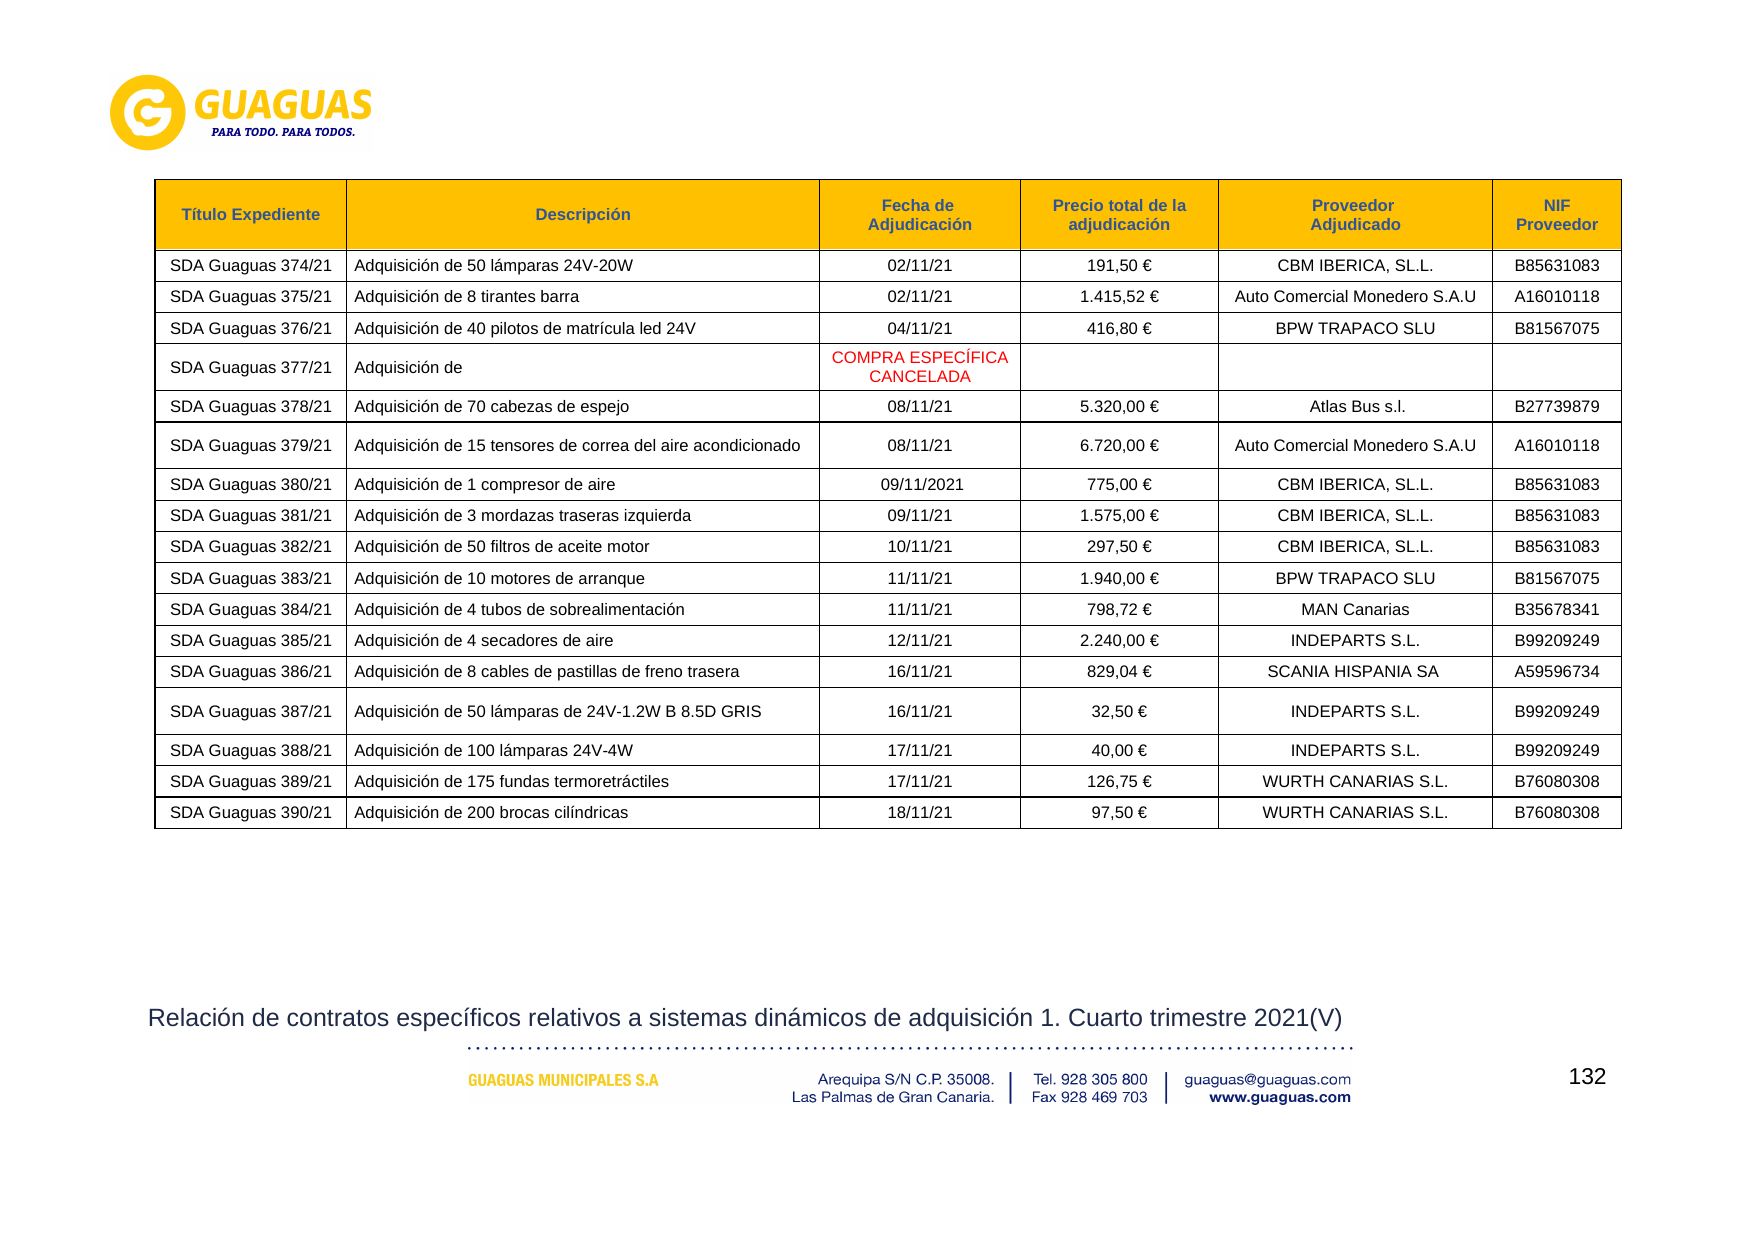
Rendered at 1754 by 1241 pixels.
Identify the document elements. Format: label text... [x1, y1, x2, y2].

table_cell 32,50 € [1021, 688, 1218, 734]
table_cell Adquisición de 1 compresor de aire [347, 469, 819, 499]
table_cell Adquisición de 50 lámparas 24V-20W [347, 251, 819, 281]
table_cell BPW TRAPACO SLU [1219, 563, 1492, 593]
table_cell MAN Canarias [1219, 594, 1492, 624]
table_cell Título Expediente [156, 180, 346, 249]
table_cell A59596734 [1493, 657, 1621, 687]
table_cell 1.415,52 € [1021, 282, 1218, 312]
table_cell Precio total de la adjudicación [1021, 180, 1218, 249]
table_cell 08/11/21 [820, 391, 1020, 421]
table_cell 18/11/21 [820, 798, 1020, 828]
table_cell Adquisición de 200 brocas cilíndricas [347, 798, 819, 828]
table_cell 40,00 € [1021, 735, 1218, 765]
table_cell 775,00 € [1021, 469, 1218, 499]
table_cell SDA Guaguas 387/21 [156, 688, 346, 734]
table_cell WURTH CANARIAS S.L. [1219, 798, 1492, 828]
table_cell 09/11/21 [820, 501, 1020, 531]
table_cell SDA Guaguas 389/21 [156, 766, 346, 796]
table_cell 11/11/21 [820, 594, 1020, 624]
table_cell A16010118 [1493, 423, 1621, 468]
table_cell 416,80 € [1021, 313, 1218, 343]
table_cell 16/11/21 [820, 657, 1020, 687]
table_cell Atlas Bus s.l. [1219, 391, 1492, 421]
table_cell WURTH CANARIAS S.L. [1219, 766, 1492, 796]
table_cell B85631083 [1493, 469, 1621, 499]
table_cell 04/11/21 [820, 313, 1020, 343]
table_cell NIF Proveedor [1493, 180, 1621, 249]
table_cell Adquisición de 15 tensores de correa del aire acondicionado [347, 423, 819, 468]
table_cell 2.240,00 € [1021, 626, 1218, 656]
table_cell SDA Guaguas 384/21 [156, 594, 346, 624]
table_cell SCANIA HISPANIA SA [1219, 657, 1492, 687]
table_cell B81567075 [1493, 563, 1621, 593]
table_cell B27739879 [1493, 391, 1621, 421]
table_cell INDEPARTS S.L. [1219, 735, 1492, 765]
table_cell B35678341 [1493, 594, 1621, 624]
table_cell COMPRA ESPECÍFICA CANCELADA [820, 344, 1020, 390]
table_cell 1.575,00 € [1021, 501, 1218, 531]
table_cell Adquisición de 175 fundas termoretráctiles [347, 766, 819, 796]
table_cell 17/11/21 [820, 766, 1020, 796]
text Relación de contratos específicos relativos a sistemas dinámicos de adquisición 1. Cuarto trimestre 2021(V) [148, 1003, 1606, 1032]
table_cell Proveedor Adjudicado [1219, 180, 1492, 249]
table_cell 5.320,00 € [1021, 391, 1218, 421]
table_cell SDA Guaguas 383/21 [156, 563, 346, 593]
table_cell INDEPARTS S.L. [1219, 626, 1492, 656]
table_cell 798,72 € [1021, 594, 1218, 624]
table_cell Auto Comercial Monedero S.A.U [1219, 423, 1492, 468]
table_cell SDA Guaguas 385/21 [156, 626, 346, 656]
table_cell SDA Guaguas 378/21 [156, 391, 346, 421]
table_cell 97,50 € [1021, 798, 1218, 828]
table_cell CBM IBERICA, SL.L. [1219, 251, 1492, 281]
table_cell [1219, 344, 1492, 390]
table_cell CBM IBERICA, SL.L. [1219, 501, 1492, 531]
table_cell B99209249 [1493, 626, 1621, 656]
table_cell Descripción [347, 180, 819, 249]
table_cell Adquisición de 70 cabezas de espejo [347, 391, 819, 421]
table_cell Adquisición de [347, 344, 819, 390]
table_cell Adquisición de 4 secadores de aire [347, 626, 819, 656]
table_cell SDA Guaguas 388/21 [156, 735, 346, 765]
table_cell Adquisición de 100 lámparas 24V-4W [347, 735, 819, 765]
table_cell 02/11/21 [820, 282, 1020, 312]
table_cell Adquisición de 50 filtros de aceite motor [347, 532, 819, 562]
table_cell 02/11/21 [820, 251, 1020, 281]
table_cell B76080308 [1493, 798, 1621, 828]
table_cell SDA Guaguas 376/21 [156, 313, 346, 343]
table_cell Auto Comercial Monedero S.A.U [1219, 282, 1492, 312]
table_cell Adquisición de 4 tubos de sobrealimentación [347, 594, 819, 624]
table_cell Adquisición de 8 tirantes barra [347, 282, 819, 312]
table_cell Fecha de Adjudicación [820, 180, 1020, 249]
table_cell CBM IBERICA, SL.L. [1219, 532, 1492, 562]
table_cell SDA Guaguas 386/21 [156, 657, 346, 687]
table_cell SDA Guaguas 379/21 [156, 423, 346, 468]
table_cell INDEPARTS S.L. [1219, 688, 1492, 734]
table_cell [1021, 344, 1218, 390]
table_cell Adquisición de 50 lámparas de 24V-1.2W B 8.5D GRIS [347, 688, 819, 734]
table_cell B76080308 [1493, 766, 1621, 796]
table_cell CBM IBERICA, SL.L. [1219, 469, 1492, 499]
table_cell B99209249 [1493, 688, 1621, 734]
table_cell B85631083 [1493, 532, 1621, 562]
table_cell 829,04 € [1021, 657, 1218, 687]
table_cell B81567075 [1493, 313, 1621, 343]
table_cell SDA Guaguas 381/21 [156, 501, 346, 531]
table_cell 08/11/21 [820, 423, 1020, 468]
table_cell SDA Guaguas 374/21 [156, 251, 346, 281]
table_cell [1493, 344, 1621, 390]
table_cell SDA Guaguas 377/21 [156, 344, 346, 390]
table_cell Adquisición de 3 mordazas traseras izquierda [347, 501, 819, 531]
table_cell Adquisición de 10 motores de arranque [347, 563, 819, 593]
table_cell 297,50 € [1021, 532, 1218, 562]
table_cell B85631083 [1493, 501, 1621, 531]
table_cell Adquisición de 8 cables de pastillas de freno trasera [347, 657, 819, 687]
table_cell 17/11/21 [820, 735, 1020, 765]
table_cell BPW TRAPACO SLU [1219, 313, 1492, 343]
table_cell 6.720,00 € [1021, 423, 1218, 468]
table_cell SDA Guaguas 382/21 [156, 532, 346, 562]
table_cell SDA Guaguas 390/21 [156, 798, 346, 828]
table_cell 10/11/21 [820, 532, 1020, 562]
table_cell A16010118 [1493, 282, 1621, 312]
table_cell SDA Guaguas 380/21 [156, 469, 346, 499]
table_cell 191,50 € [1021, 251, 1218, 281]
table_cell 11/11/21 [820, 563, 1020, 593]
table_cell SDA Guaguas 375/21 [156, 282, 346, 312]
table_cell B85631083 [1493, 251, 1621, 281]
table_cell 126,75 € [1021, 766, 1218, 796]
table_cell Adquisición de 40 pilotos de matrícula led 24V [347, 313, 819, 343]
table_cell 09/11/2021 [820, 469, 1020, 499]
table_cell 1.940,00 € [1021, 563, 1218, 593]
table_cell 12/11/21 [820, 626, 1020, 656]
table_cell B99209249 [1493, 735, 1621, 765]
table_cell 16/11/21 [820, 688, 1020, 734]
